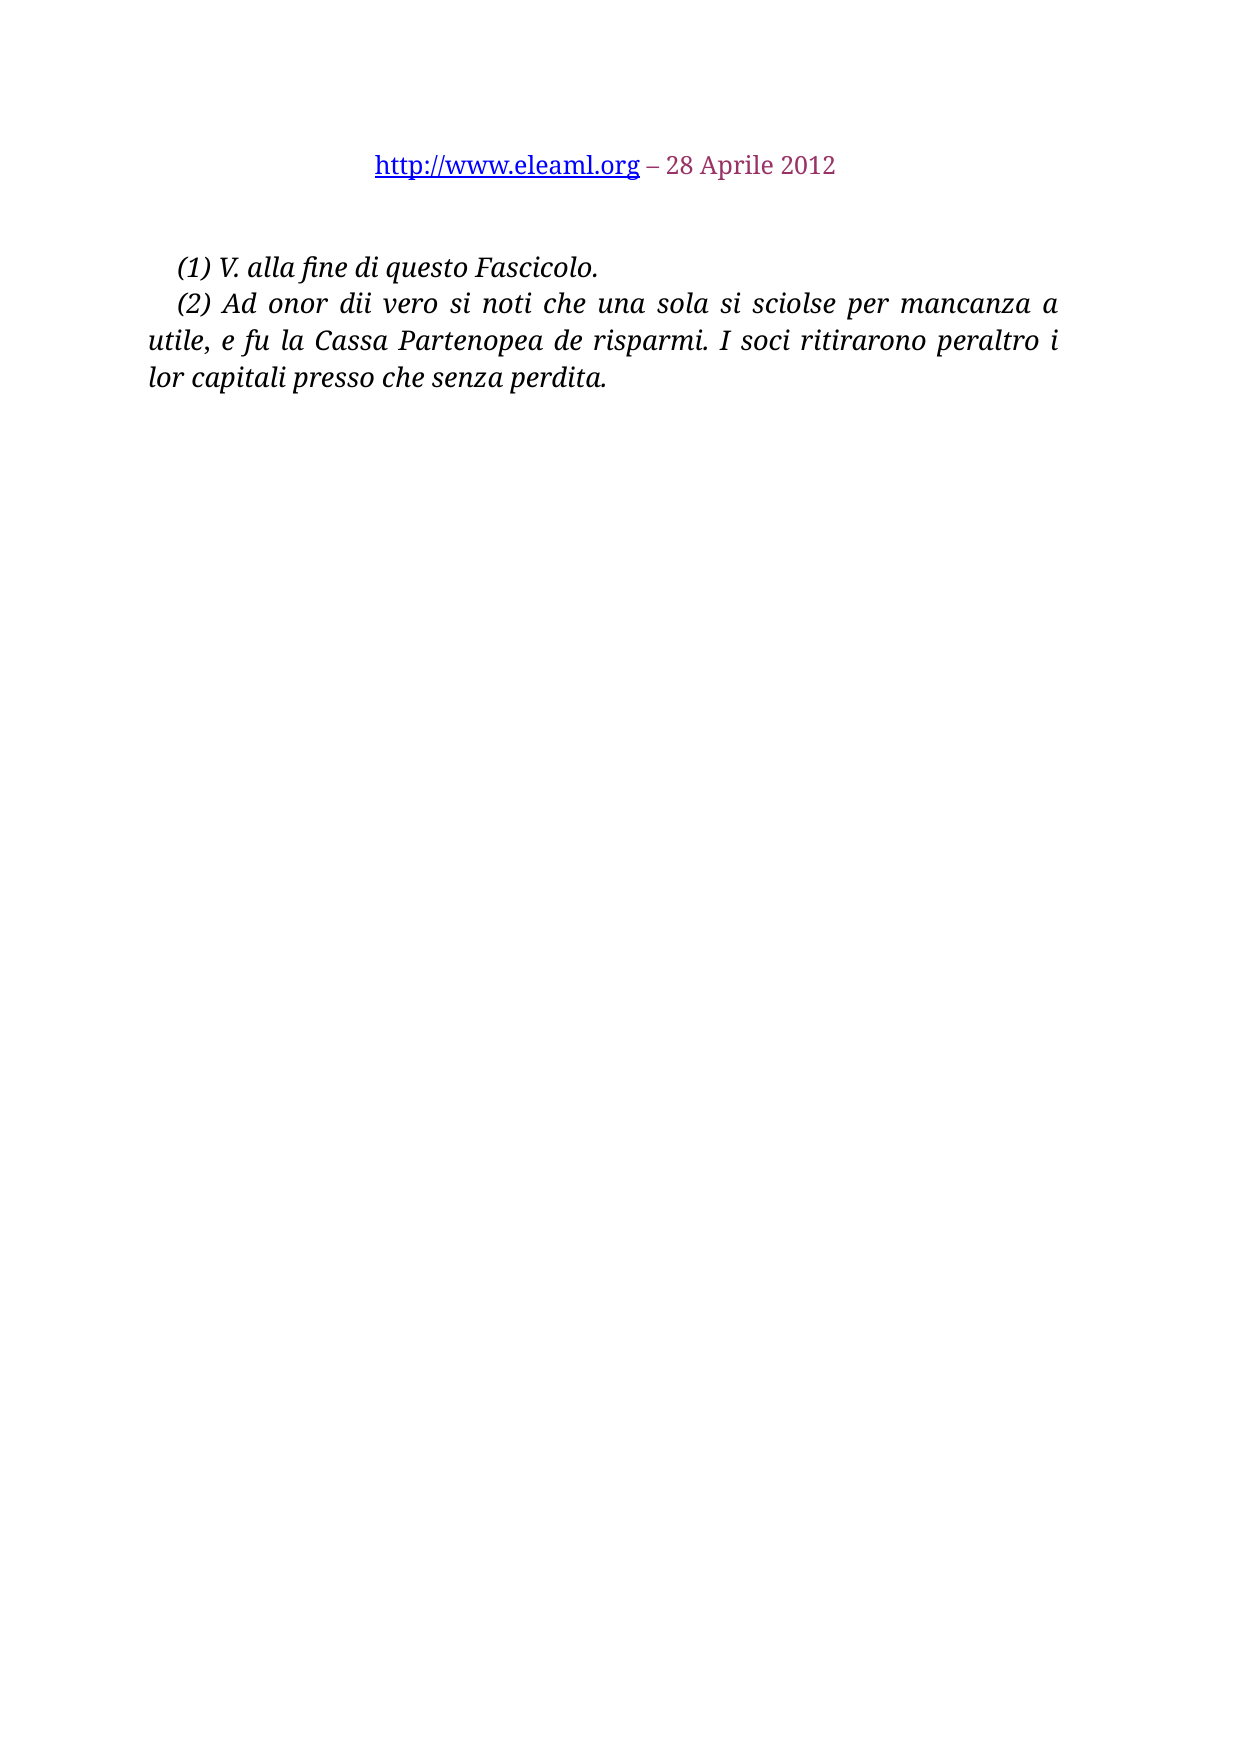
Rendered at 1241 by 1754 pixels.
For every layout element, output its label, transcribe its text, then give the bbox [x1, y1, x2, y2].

text (1) V. alla fine di questo Fascicolo. [148, 248, 1063, 285]
text (2) Ad onor dii vero si noti che una sola si sciolse per mancanza a utile, e fu la Cassa Partenopea de risparmi. I soci ritirarono peraltro i lor capitali presso che senza perdita. [148, 285, 1063, 396]
